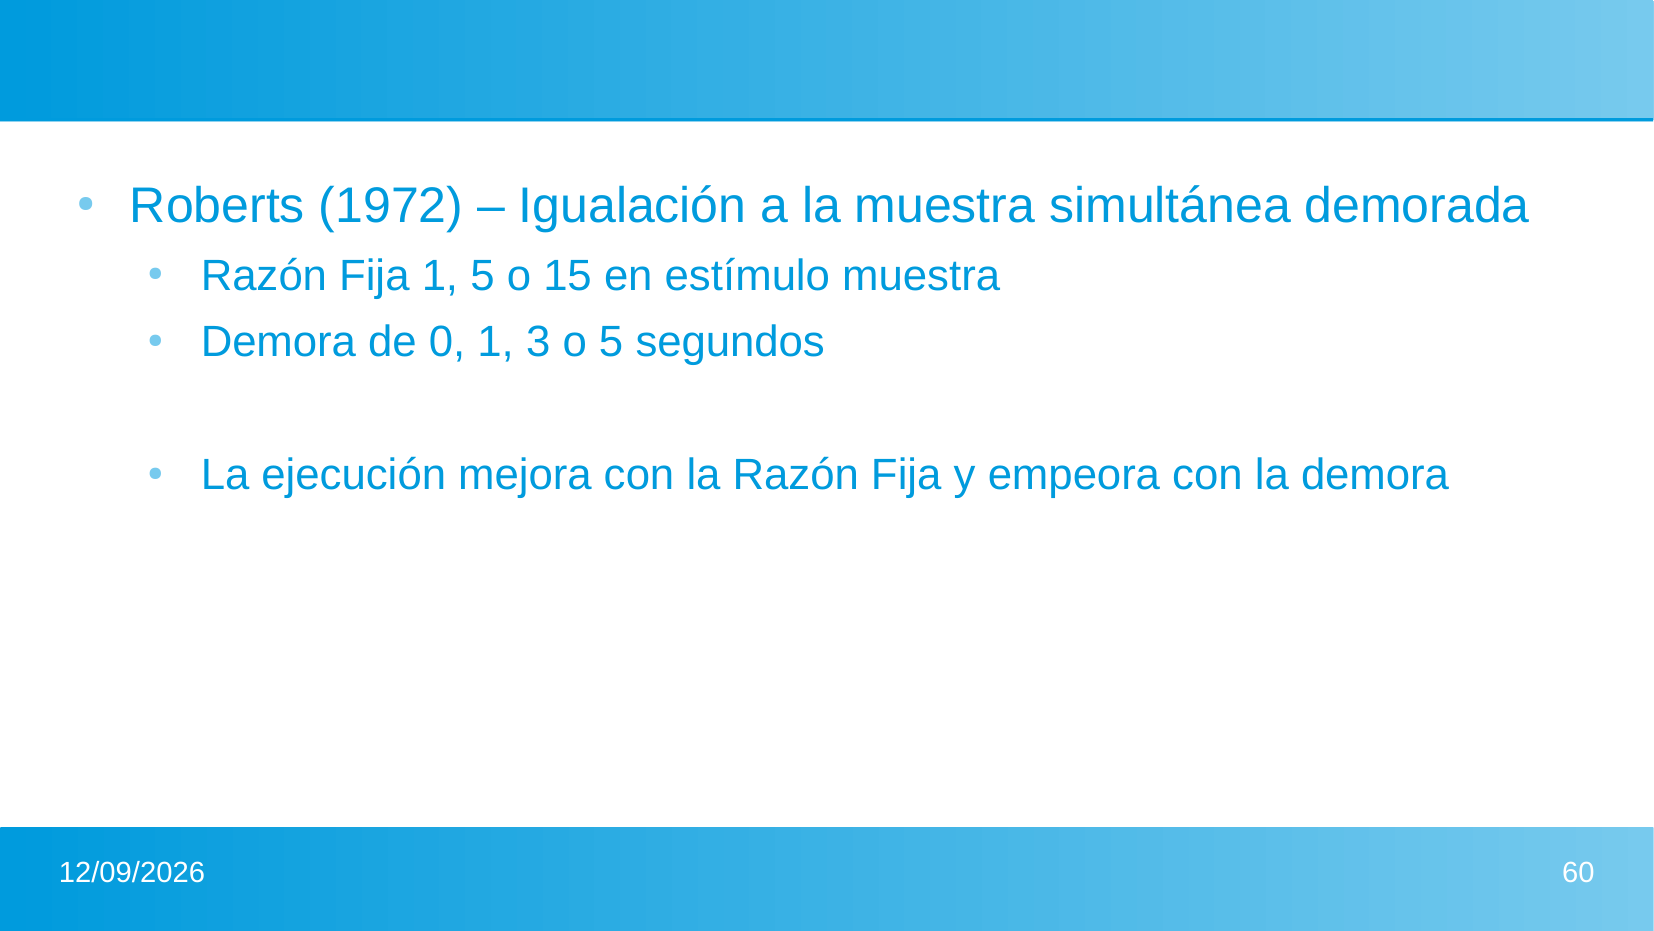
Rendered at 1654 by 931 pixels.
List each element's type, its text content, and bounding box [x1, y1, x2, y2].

list Roberts (1972) – Igualación a la muestra simultánea demorada Razón Fija 1, 5 o 15 en estímulo muestra Demora de 0, 1, 3 o 5 segundos La ejecución mejora con la Razón Fija y empeora con la demora [59, 177, 1595, 768]
